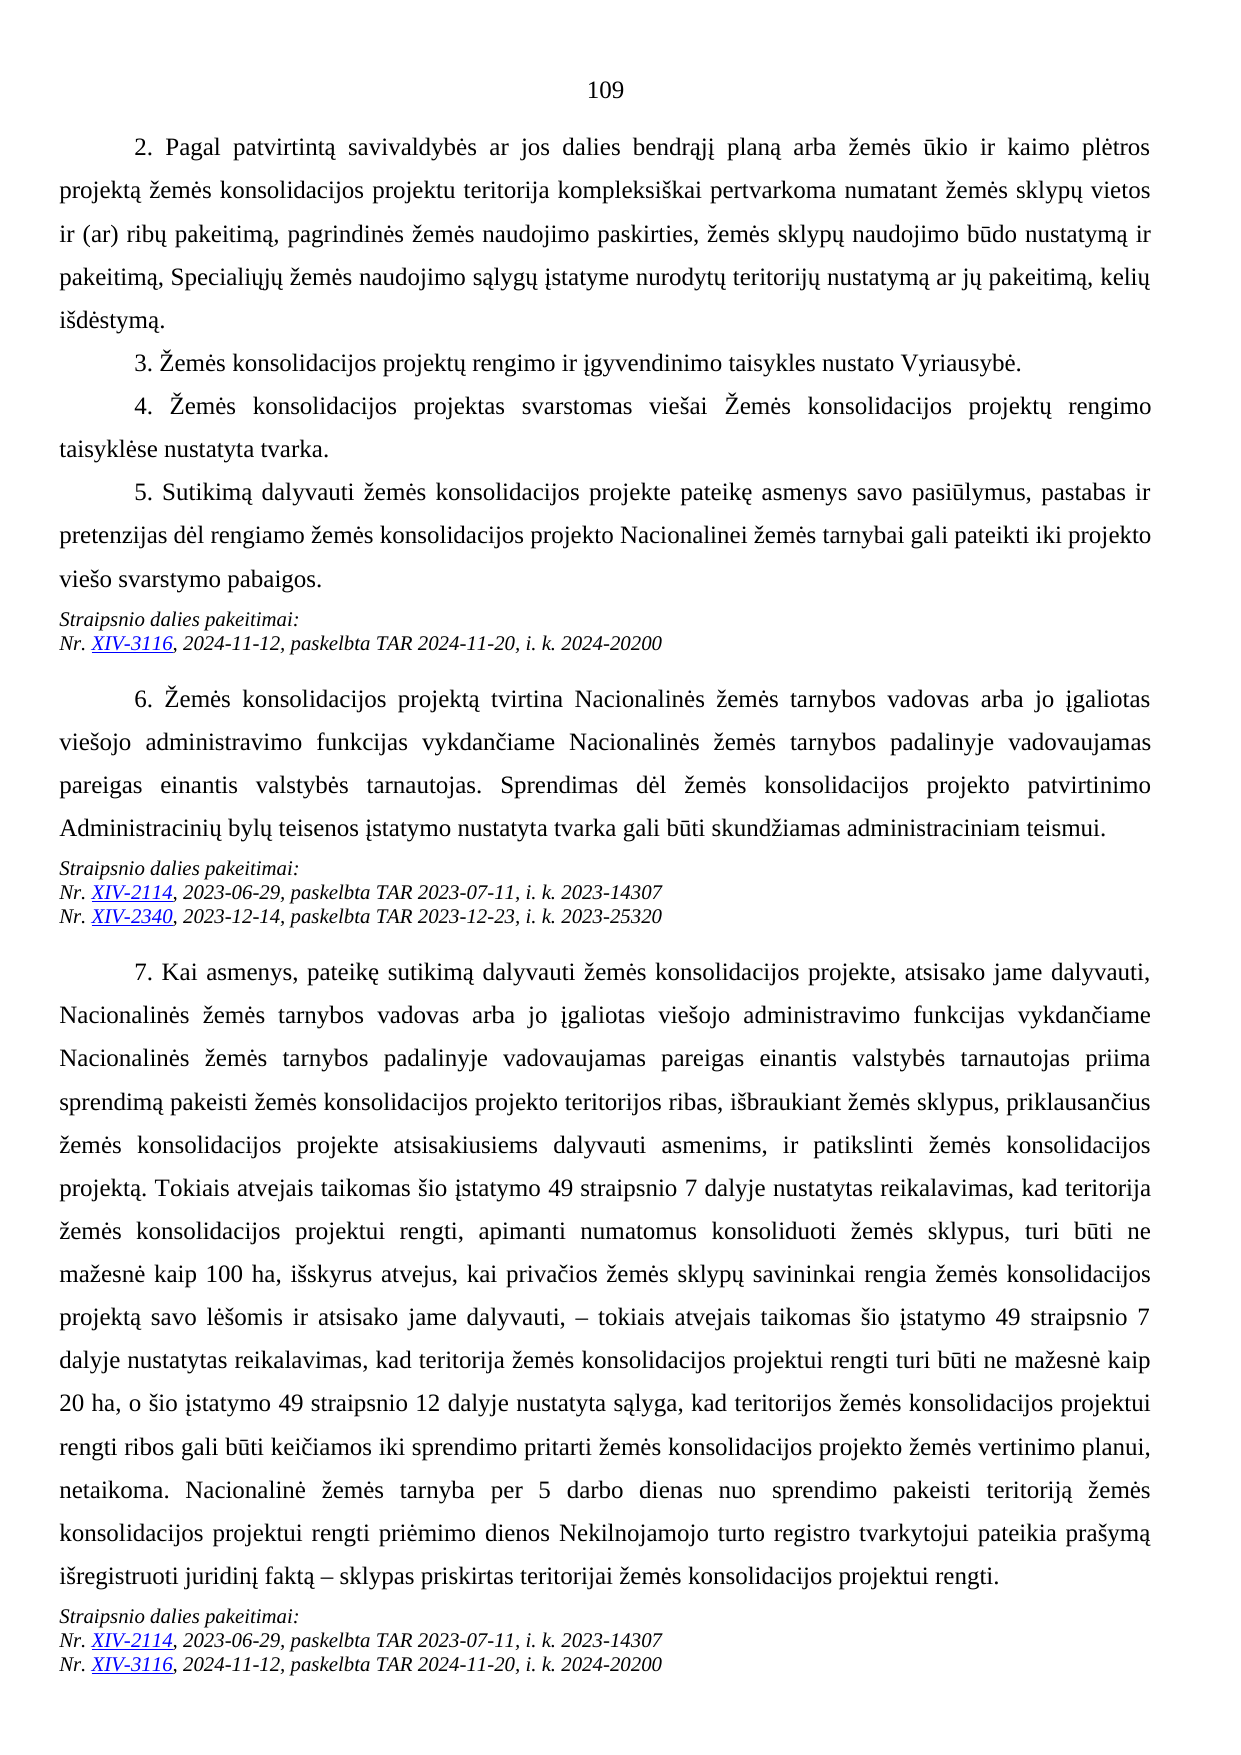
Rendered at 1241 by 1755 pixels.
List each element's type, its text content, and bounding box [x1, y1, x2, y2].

text 3. Žemės konsolidacijos projektų rengimo ir įgyvendinimo taisykles nustato Vyriausybė. [59, 348, 1152, 377]
text Nr. XIV-3116, 2024-11-12, paskelbta TAR 2024-11-20, i. k. 2024-20200 [59, 1652, 1152, 1676]
text Straipsnio dalies pakeitimai: [59, 607, 1152, 631]
text Nr. XIV-2114, 2023-06-29, paskelbta TAR 2023-07-11, i. k. 2023-14307 [59, 880, 1152, 904]
text Nr. XIV-2114, 2023-06-29, paskelbta TAR 2023-07-11, i. k. 2023-14307 [59, 1628, 1152, 1652]
text Straipsnio dalies pakeitimai: [59, 1604, 1152, 1628]
text 4. Žemės konsolidacijos projektas svarstomas viešai Žemės konsolidacijos projektų rengimo taisyklėse nustatyta tvarka. [59, 391, 1152, 463]
text Straipsnio dalies pakeitimai: [59, 856, 1152, 880]
text 7. Kai asmenys, pateikę sutikimą dalyvauti žemės konsolidacijos projekte, atsisako jame dalyvauti, Nacionalinės žemės tarnybos vadovas arba jo įgaliotas viešojo administravimo funkcijas vykdančiame Nacionalinės žemės tarnybos padalinyje vadovaujamas pareigas einantis valstybės tarnautojas priima sprendimą pakeisti žemės konsolidacijos projekto teritorijos ribas, išbraukiant žemės sklypus, priklausančius žemės konsolidacijos projekte atsisakiusiems dalyvauti asmenims, ir patikslinti žemės konsolidacijos projektą. Tokiais atvejais taikomas šio įstatymo 49 straipsnio 7 dalyje nustatytas reikalavimas, kad teritorija žemės konsolidacijos projektui rengti, apimanti numatomus konsoliduoti žemės sklypus, turi būti ne mažesnė kaip 100 ha, išskyrus atvejus, kai privačios žemės sklypų savininkai rengia žemės konsolidacijos projektą savo lėšomis ir atsisako jame dalyvauti, – tokiais atvejais taikomas šio įstatymo 49 straipsnio 7 dalyje nustatytas reikalavimas, kad teritorija žemės konsolidacijos projektui rengti turi būti ne mažesnė kaip 20 ha, o šio įstatymo 49 straipsnio 12 dalyje nustatyta sąlyga, kad teritorijos žemės konsolidacijos projektui rengti ribos gali būti keičiamos iki sprendimo pritarti žemės konsolidacijos projekto žemės vertinimo planui, netaikoma. Nacionalinė žemės tarnyba per 5 darbo dienas nuo sprendimo pakeisti teritoriją žemės konsolidacijos projektui rengti priėmimo dienos Nekilnojamojo turto registro tvarkytojui pateikia prašymą išregistruoti juridinį faktą – sklypas priskirtas teritorijai žemės konsolidacijos projektui rengti. [59, 957, 1152, 1590]
text 6. Žemės konsolidacijos projektą tvirtina Nacionalinės žemės tarnybos vadovas arba jo įgaliotas viešojo administravimo funkcijas vykdančiame Nacionalinės žemės tarnybos padalinyje vadovaujamas pareigas einantis valstybės tarnautojas. Sprendimas dėl žemės konsolidacijos projekto patvirtinimo Administracinių bylų teisenos įstatymo nustatyta tvarka gali būti skundžiamas administraciniam teismui. [59, 684, 1152, 842]
text Nr. XIV-3116, 2024-11-12, paskelbta TAR 2024-11-20, i. k. 2024-20200 [59, 631, 1152, 655]
text 5. Sutikimą dalyvauti žemės konsolidacijos projekte pateikę asmenys savo pasiūlymus, pastabas ir pretenzijas dėl rengiamo žemės konsolidacijos projekto Nacionalinei žemės tarnybai gali pateikti iki projekto viešo svarstymo pabaigos. [59, 477, 1152, 592]
text Nr. XIV-2340, 2023-12-14, paskelbta TAR 2023-12-23, i. k. 2023-25320 [59, 904, 1152, 928]
text 2. Pagal patvirtintą savivaldybės ar jos dalies bendrąjį planą arba žemės ūkio ir kaimo plėtros projektą žemės konsolidacijos projektu teritorija kompleksiškai pertvarkoma numatant žemės sklypų vietos ir (ar) ribų pakeitimą, pagrindinės žemės naudojimo paskirties, žemės sklypų naudojimo būdo nustatymą ir pakeitimą, Specialiųjų žemės naudojimo sąlygų įstatyme nurodytų teritorijų nustatymą ar jų pakeitimą, kelių išdėstymą. [59, 132, 1152, 334]
